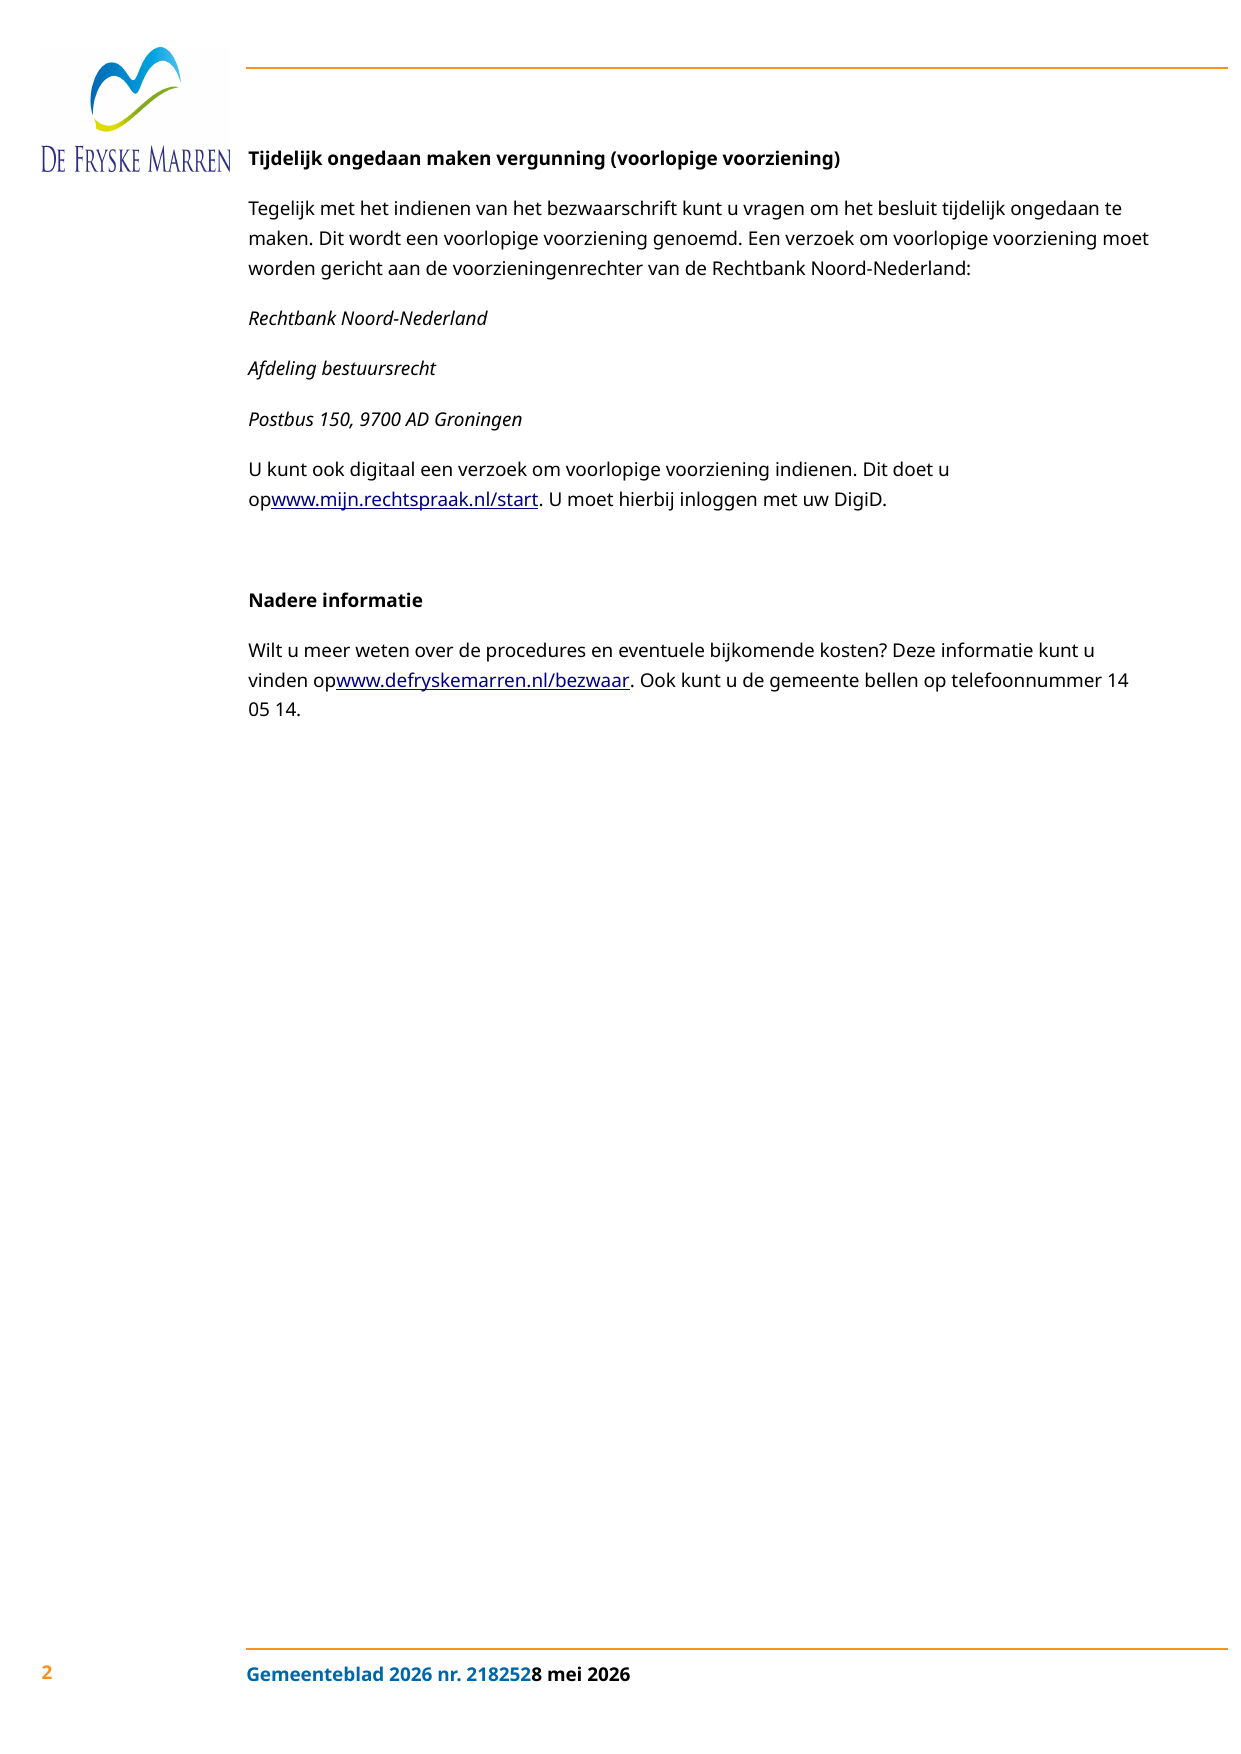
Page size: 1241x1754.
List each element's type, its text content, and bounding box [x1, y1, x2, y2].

text Postbus 150, 9700 AD Groningen [248, 406, 1152, 432]
picture [41, 47, 231, 172]
text Wilt u meer weten over de procedures en eventuele bijkomende kosten? Deze informatie kunt u vinden opwww.defryskemarren.nl/bezwaar. Ook kunt u de gemeente bellen op telefoonnummer 14 05 14. [248, 637, 1152, 722]
text U kunt ook digitaal een verzoek om voorlopige voorziening indienen. Dit doet u opwww.mijn.rechtspraak.nl/start. U moet hierbij inloggen met uw DigiD. [248, 456, 1152, 512]
text Tegelijk met het indienen van het bezwaarschrift kunt u vragen om het besluit tijdelijk ongedaan te maken. Dit wordt een voorlopige voorziening genoemd. Een verzoek om voorlopige voorziening moet worden gericht aan de voorzieningenrechter van de Rechtbank Noord-Nederland: [248, 196, 1152, 281]
text Nadere informatie [248, 587, 1152, 613]
text Afdeling bestuursrecht [248, 356, 1152, 381]
text Rechtbank Noord-Nederland [248, 305, 1152, 331]
text Tijdelijk ongedaan maken vergunning (voorlopige voorziening) [248, 145, 1152, 171]
